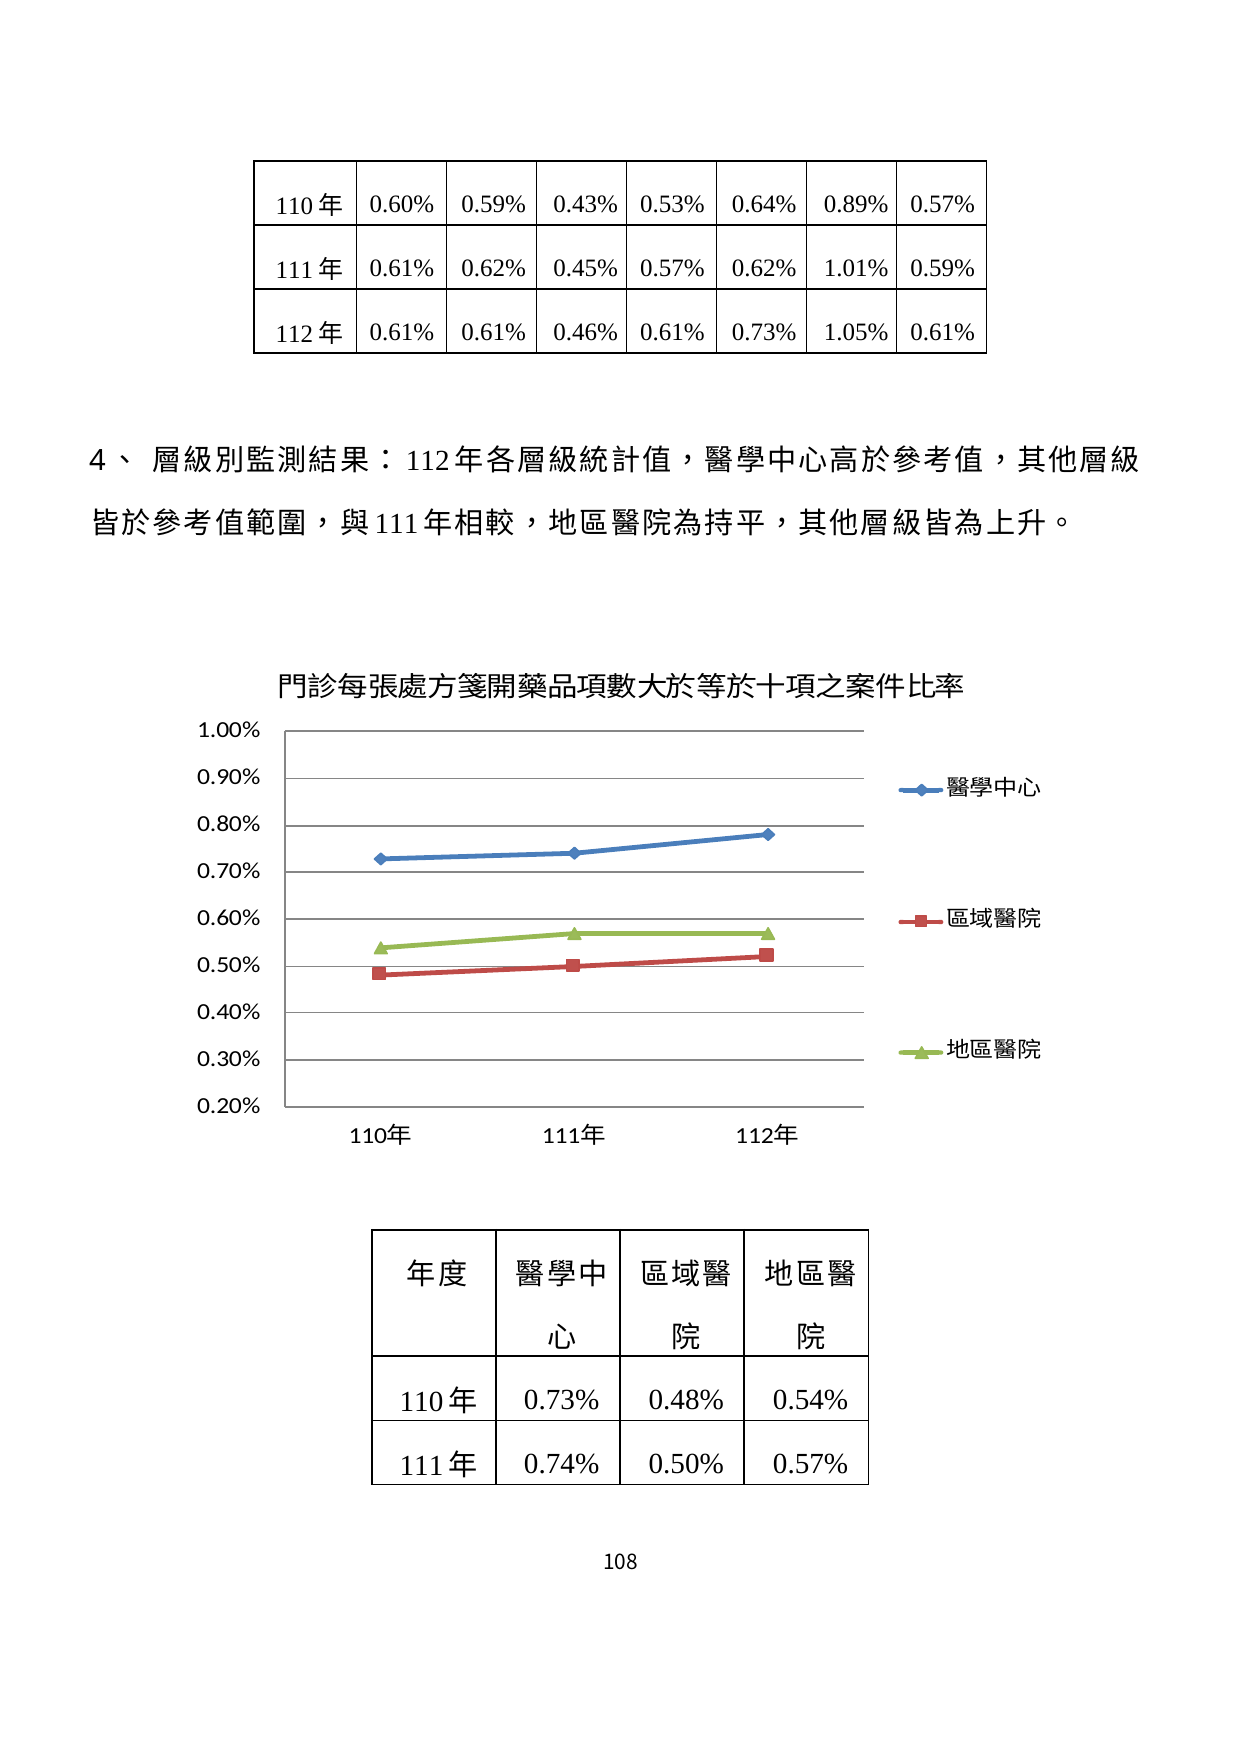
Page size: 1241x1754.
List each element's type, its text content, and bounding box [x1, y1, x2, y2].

table_cell 0.61% [627, 290, 716, 352]
table_cell 0.61% [357, 226, 446, 288]
table_header 醫學中心 [497, 1231, 619, 1355]
list 層級別監測結果：112年各層級統計值，醫學中心高於參考值，其他層級皆於參考值範圍，與111年相較，地區醫院為持平，其他層級皆為上升。 [89, 416, 1145, 541]
table_cell 110年 [255, 162, 356, 224]
table_cell 0.43% [537, 162, 626, 224]
table_cell 112年 [255, 290, 356, 352]
table_cell 0.61% [447, 290, 536, 352]
table_cell 0.60% [357, 162, 446, 224]
table_cell 0.50% [621, 1421, 743, 1483]
table_cell 0.46% [537, 290, 626, 352]
table_cell 0.45% [537, 226, 626, 288]
table_cell 0.62% [717, 226, 806, 288]
table_cell 0.61% [897, 290, 986, 352]
table_cell 0.61% [357, 290, 446, 352]
table_cell 0.54% [745, 1357, 868, 1419]
table_cell 0.89% [807, 162, 896, 224]
table_cell 0.59% [897, 226, 986, 288]
table_header 地區醫院 [745, 1231, 868, 1355]
table_header 區域醫院 [621, 1231, 743, 1355]
table_cell 0.64% [717, 162, 806, 224]
table_cell 1.05% [807, 290, 896, 352]
table_cell 110年 [373, 1357, 495, 1419]
table_cell 0.57% [897, 162, 986, 224]
table_cell 0.74% [497, 1421, 619, 1483]
table_cell 0.57% [745, 1421, 868, 1483]
table_cell 0.59% [447, 162, 536, 224]
table_cell 0.53% [627, 162, 716, 224]
table_cell 0.57% [627, 226, 716, 288]
table_header 年度 [373, 1231, 495, 1355]
table_cell 0.73% [497, 1357, 619, 1419]
table_cell 0.62% [447, 226, 536, 288]
table_cell 0.48% [621, 1357, 743, 1419]
table_cell 111年 [255, 226, 356, 288]
table_cell 0.73% [717, 290, 806, 352]
table_cell 1.01% [807, 226, 896, 288]
table_cell 111年 [373, 1421, 495, 1483]
